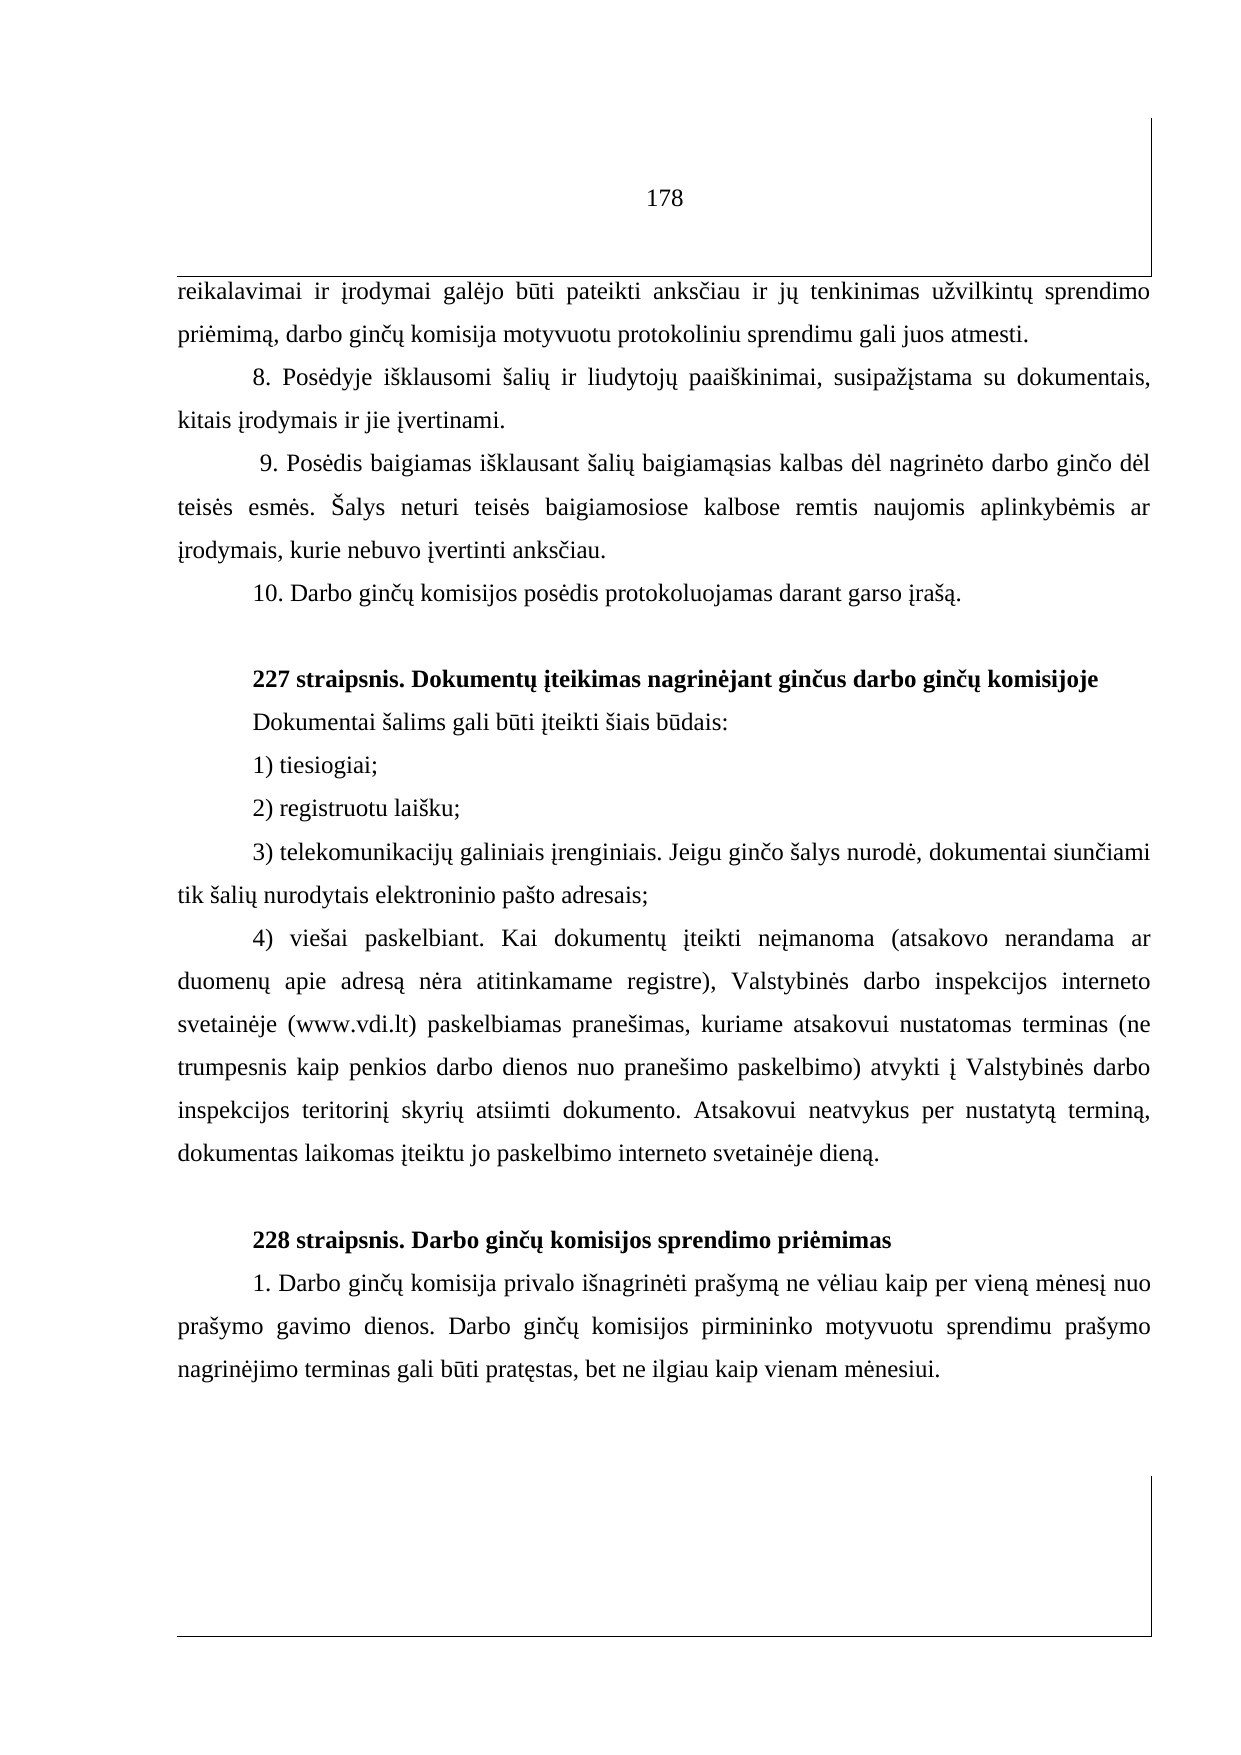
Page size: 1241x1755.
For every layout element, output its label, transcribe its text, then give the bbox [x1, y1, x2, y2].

subtitle 227 straipsnis. Dokumentų įteikimas nagrinėjant ginčus darbo ginčų komisijoje [177, 664, 1152, 693]
text reikalavimai ir įrodymai galėjo būti pateikti anksčiau ir jų tenkinimas užvilkintų sprendimo priėmimą, darbo ginčų komisija motyvuotu protokoliniu sprendimu gali juos atmesti. [177, 276, 1152, 348]
text 9. Posėdis baigiamas išklausant šalių baigiamąsias kalbas dėl nagrinėto darbo ginčo dėl teisės esmės. Šalys neturi teisės baigiamosiose kalbose remtis naujomis aplinkybėmis ar įrodymais, kurie nebuvo įvertinti anksčiau. [177, 448, 1152, 563]
text 1. Darbo ginčų komisija privalo išnagrinėti prašymą ne vėliau kaip per vieną mėnesį nuo prašymo gavimo dienos. Darbo ginčų komisijos pirmininko motyvuotu sprendimu prašymo nagrinėjimo terminas gali būti pratęstas, bet ne ilgiau kaip vienam mėnesiui. [177, 1268, 1152, 1383]
text 8. Posėdyje išklausomi šalių ir liudytojų paaiškinimai, susipažįstama su dokumentais, kitais įrodymais ir jie įvertinami. [177, 362, 1152, 434]
text 10. Darbo ginčų komisijos posėdis protokoluojamas darant garso įrašą. [177, 578, 1152, 607]
text 3) telekomunikacijų galiniais įrenginiais. Jeigu ginčo šalys nurodė, dokumentai siunčiami tik šalių nurodytais elektroninio pašto adresais; [177, 837, 1152, 908]
text 1) tiesiogiai; [177, 750, 1152, 779]
text Dokumentai šalims gali būti įteikti šiais būdais: [177, 707, 1152, 736]
subtitle 228 straipsnis. Darbo ginčų komisijos sprendimo priėmimas [177, 1225, 1152, 1253]
text 4) viešai paskelbiant. Kai dokumentų įteikti neįmanoma (atsakovo nerandama ar duomenų apie adresą nėra atitinkamame registre), Valstybinės darbo inspekcijos interneto svetainėje (www.vdi.lt) paskelbiamas pranešimas, kuriame atsakovui nustatomas terminas (ne trumpesnis kaip penkios darbo dienos nuo pranešimo paskelbimo) atvykti į Valstybinės darbo inspekcijos teritorinį skyrių atsiimti dokumento. Atsakovui neatvykus per nustatytą terminą, dokumentas laikomas įteiktu jo paskelbimo interneto svetainėje dieną. [177, 923, 1152, 1167]
text 2) registruotu laišku; [177, 793, 1152, 822]
